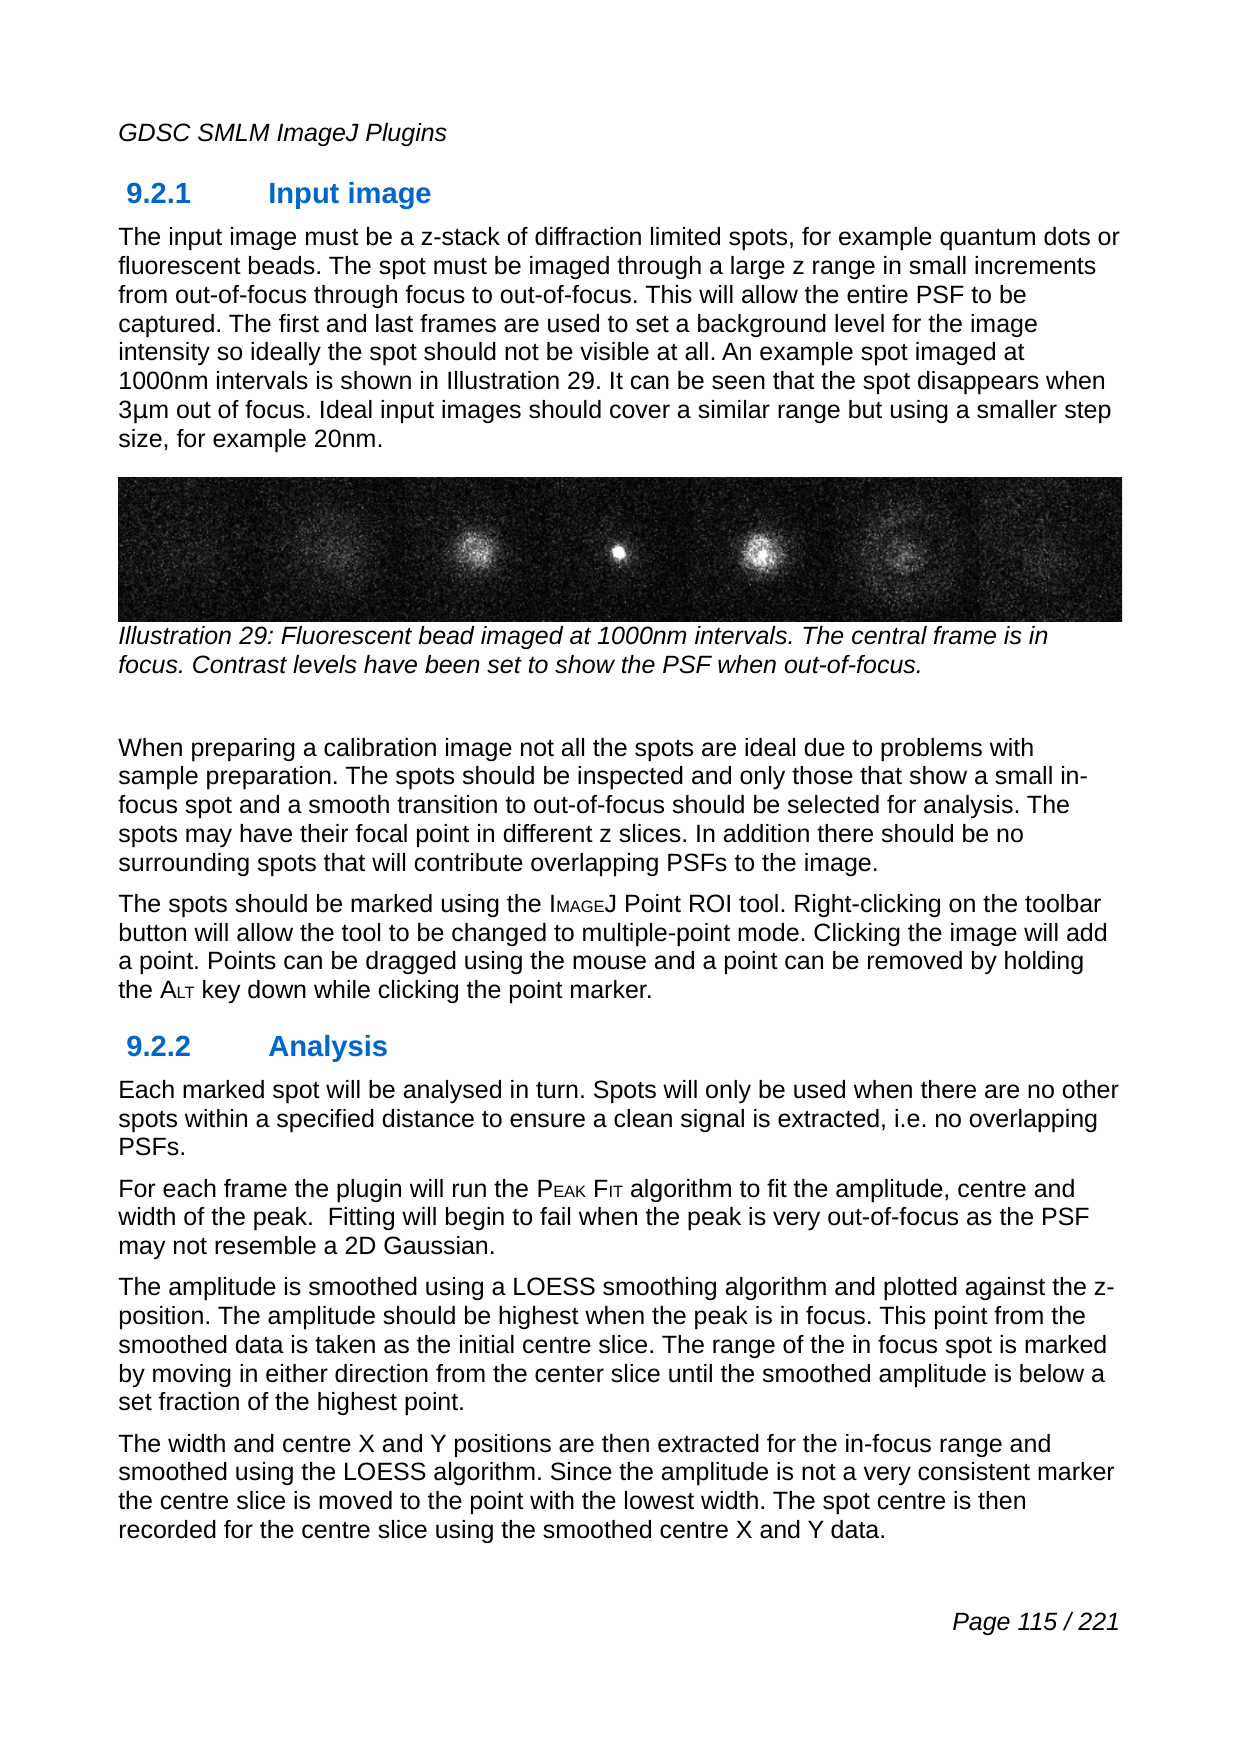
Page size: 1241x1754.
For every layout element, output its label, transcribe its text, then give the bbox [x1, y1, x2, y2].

subtitle Input image [118, 176, 1122, 210]
text The width and centre X and Y positions are then extracted for the in-focus range and smoothed using the LOESS algorithm. Since the amplitude is not a very consistent marker the centre slice is moved to the point with the lowest width. The spot centre is then recorded for the centre slice using the smoothed centre X and Y data. [118, 1428, 1122, 1543]
text The amplitude is smoothed using a LOESS smoothing algorithm and plotted against the z-position. The amplitude should be highest when the peak is in focus. This point from the smoothed data is taken as the initial centre slice. The range of the in focus spot is marked by moving in either direction from the center slice until the smoothed amplitude is below a set fraction of the highest point. [118, 1272, 1122, 1416]
subtitle Analysis [118, 1029, 1122, 1062]
text For each frame the plugin will run the Peak Fit algorithm to fit the amplitude, centre and width of the peak. Fitting will begin to fail when the peak is very out-of-focus as the PSF may not resemble a 2D Gaussian. [118, 1173, 1122, 1260]
text When preparing a calibration image not all the spots are ideal due to problems with sample preparation. The spots should be inspected and only those that show a small in-focus spot and a smooth transition to out-of-focus should be selected for analysis. The spots may have their focal point in different z slices. In addition there should be no surrounding spots that will contribute overlapping PSFs to the image. [118, 732, 1122, 876]
text Illustration 29: Fluorescent bead imaged at 1000nm intervals. The central frame is in focus. Contrast levels have been set to show the PSF when out-of-focus. [118, 622, 1122, 679]
text The spots should be marked using the ImageJ Point ROI tool. Right-clicking on the toolbar button will allow the tool to be changed to multiple-point mode. Clicking the image will add a point. Points can be dragged using the mouse and a point can be removed by holding the Alt key down while clicking the point marker. [118, 889, 1122, 1004]
text Each marked spot will be analysed in turn. Spots will only be used when there are no other spots within a specified distance to ensure a clean signal is extracted, i.e. no overlapping PSFs. [118, 1075, 1122, 1161]
text The input image must be a z-stack of diffraction limited spots, for example quantum dots or fluorescent beads. The spot must be imaged through a large z range in small increments from out-of-focus through focus to out-of-focus. This will allow the entire PSF to be captured. The first and last frames are used to set a background level for the image intensity so ideally the spot should not be visible at all. An example spot imaged at 1000nm intervals is shown in Illustration 29. It can be seen that the spot disappears when 3μm out of focus. Ideal input images should cover a similar range but using a smaller step size, for example 20nm. [118, 222, 1122, 453]
picture [118, 477, 1123, 622]
